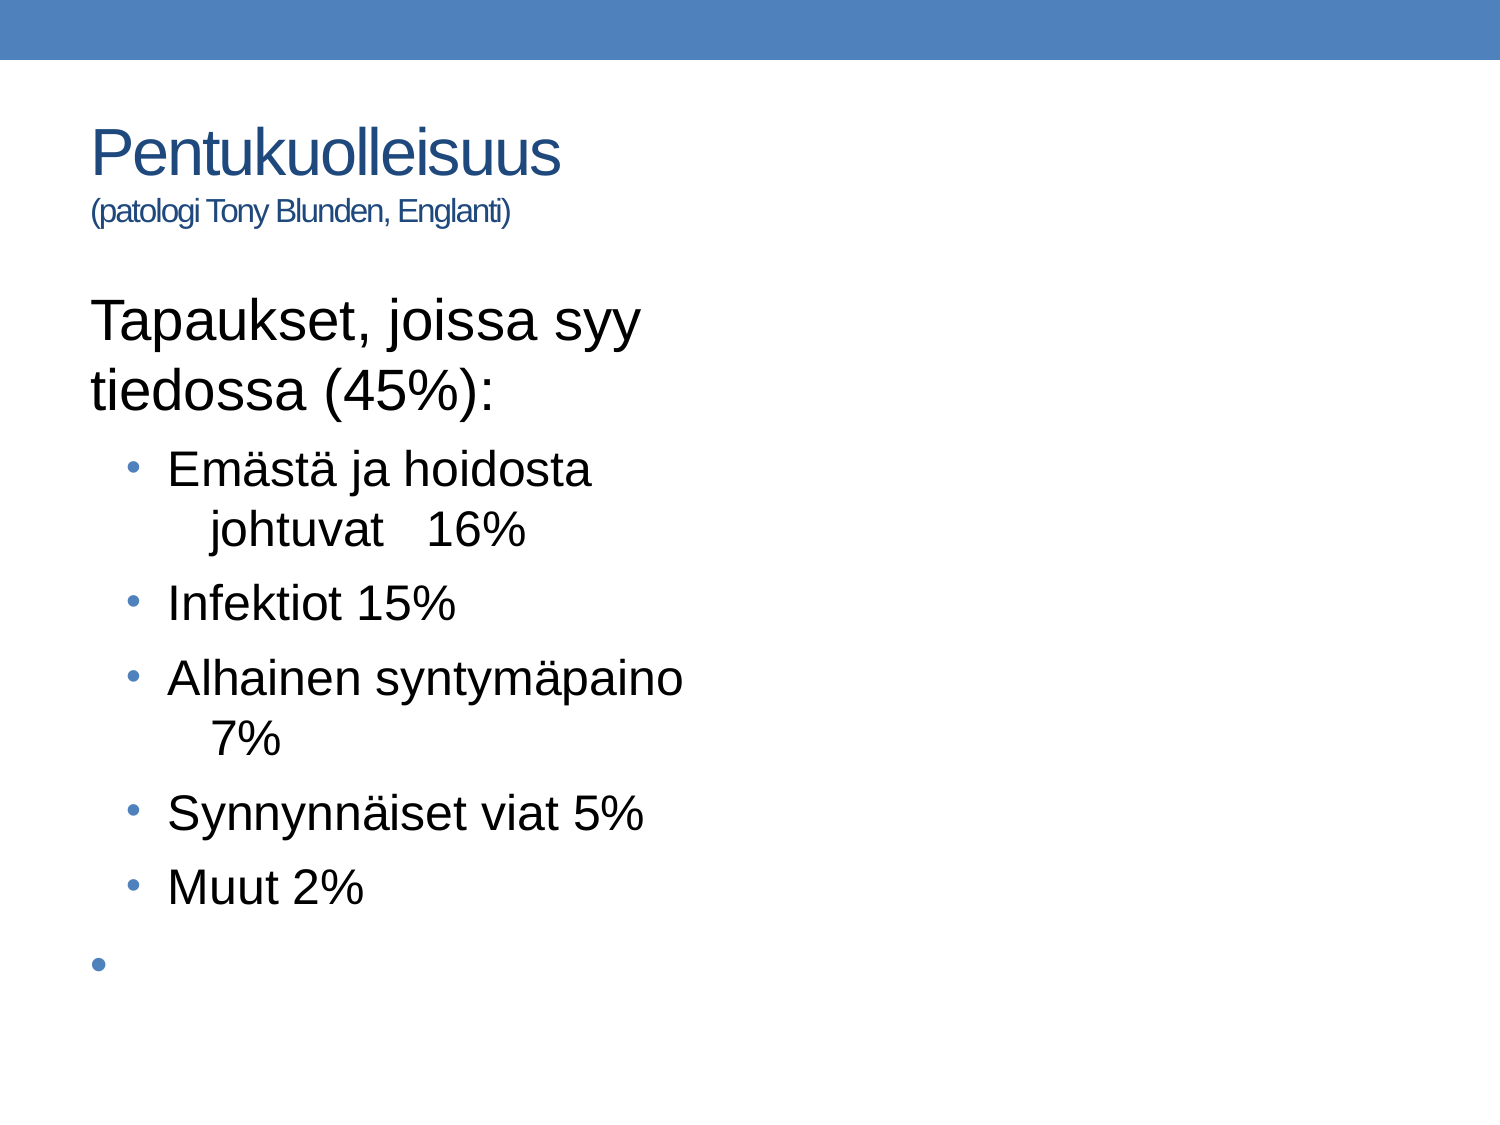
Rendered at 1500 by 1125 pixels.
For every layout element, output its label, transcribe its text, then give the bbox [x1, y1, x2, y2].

title Pentukuolleisuus (patologi Tony Blunden, Englanti) [75, 87, 1426, 251]
list Tapaukset, joissa syy tiedossa (45%): Emästä ja hoidosta johtuvat 16% Infektiot 15% Alhainen syntymäpaino 7% Synnynnäiset viat 5% Muut 2% [75, 274, 738, 1049]
